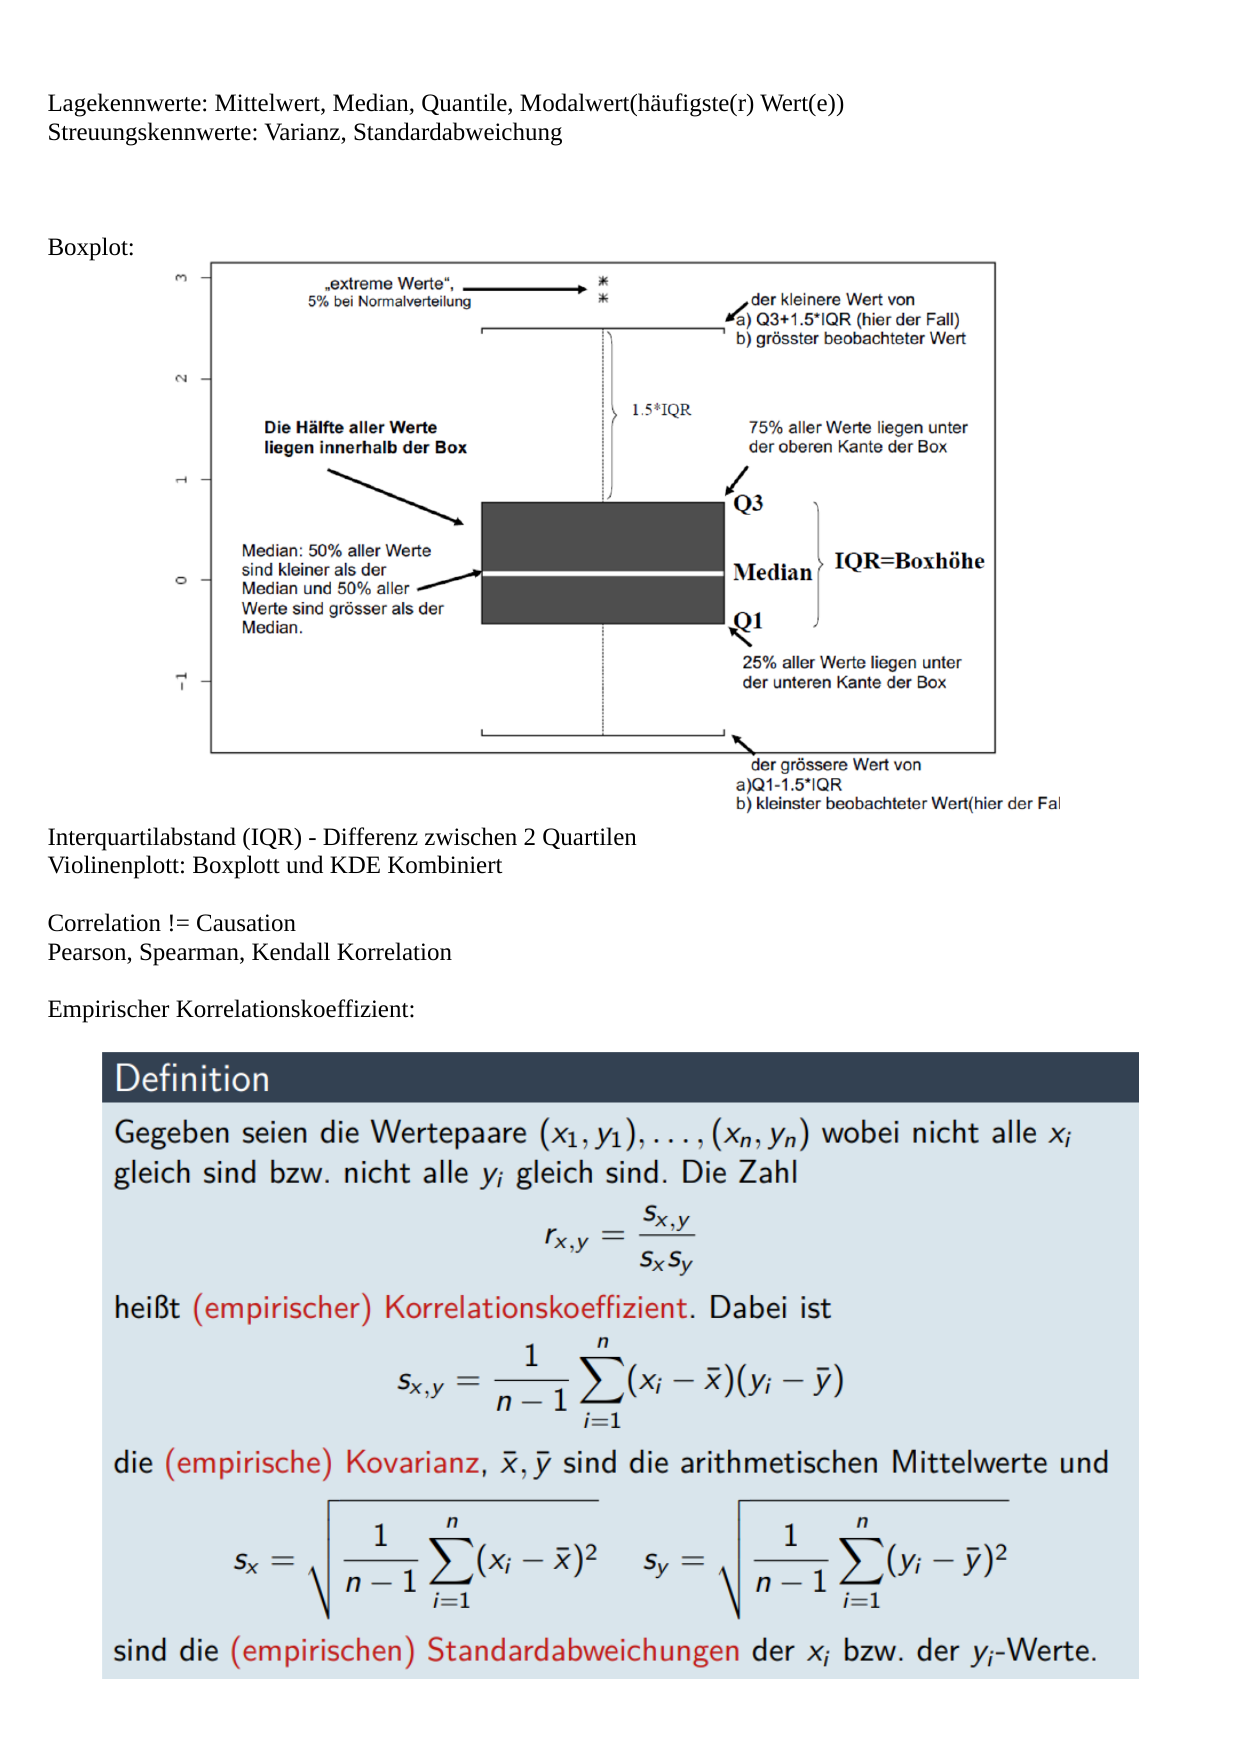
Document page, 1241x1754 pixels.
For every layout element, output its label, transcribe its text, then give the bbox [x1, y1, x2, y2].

picture [173, 260, 1068, 822]
text Empirischer Korrelationskoeffizient: [47, 994, 1193, 1023]
text Interquartilabstand (IQR) - Differenz zwischen 2 Quartilen [47, 822, 1193, 850]
text Lagekennwerte: Mittelwert, Median, Quantile, Modalwert(häufigste(r) Wert(e)) [47, 88, 1193, 117]
text Streuungskennwerte: Varianz, Standardabweichung [47, 117, 1193, 145]
text Correlation != Causation [47, 908, 1193, 937]
text Boxplot: [47, 232, 1193, 260]
text Pearson, Spearman, Kendall Korrelation [47, 937, 1193, 965]
text Violinenplott: Boxplott und KDE Kombiniert [47, 850, 1193, 879]
picture [101, 1051, 1139, 1679]
